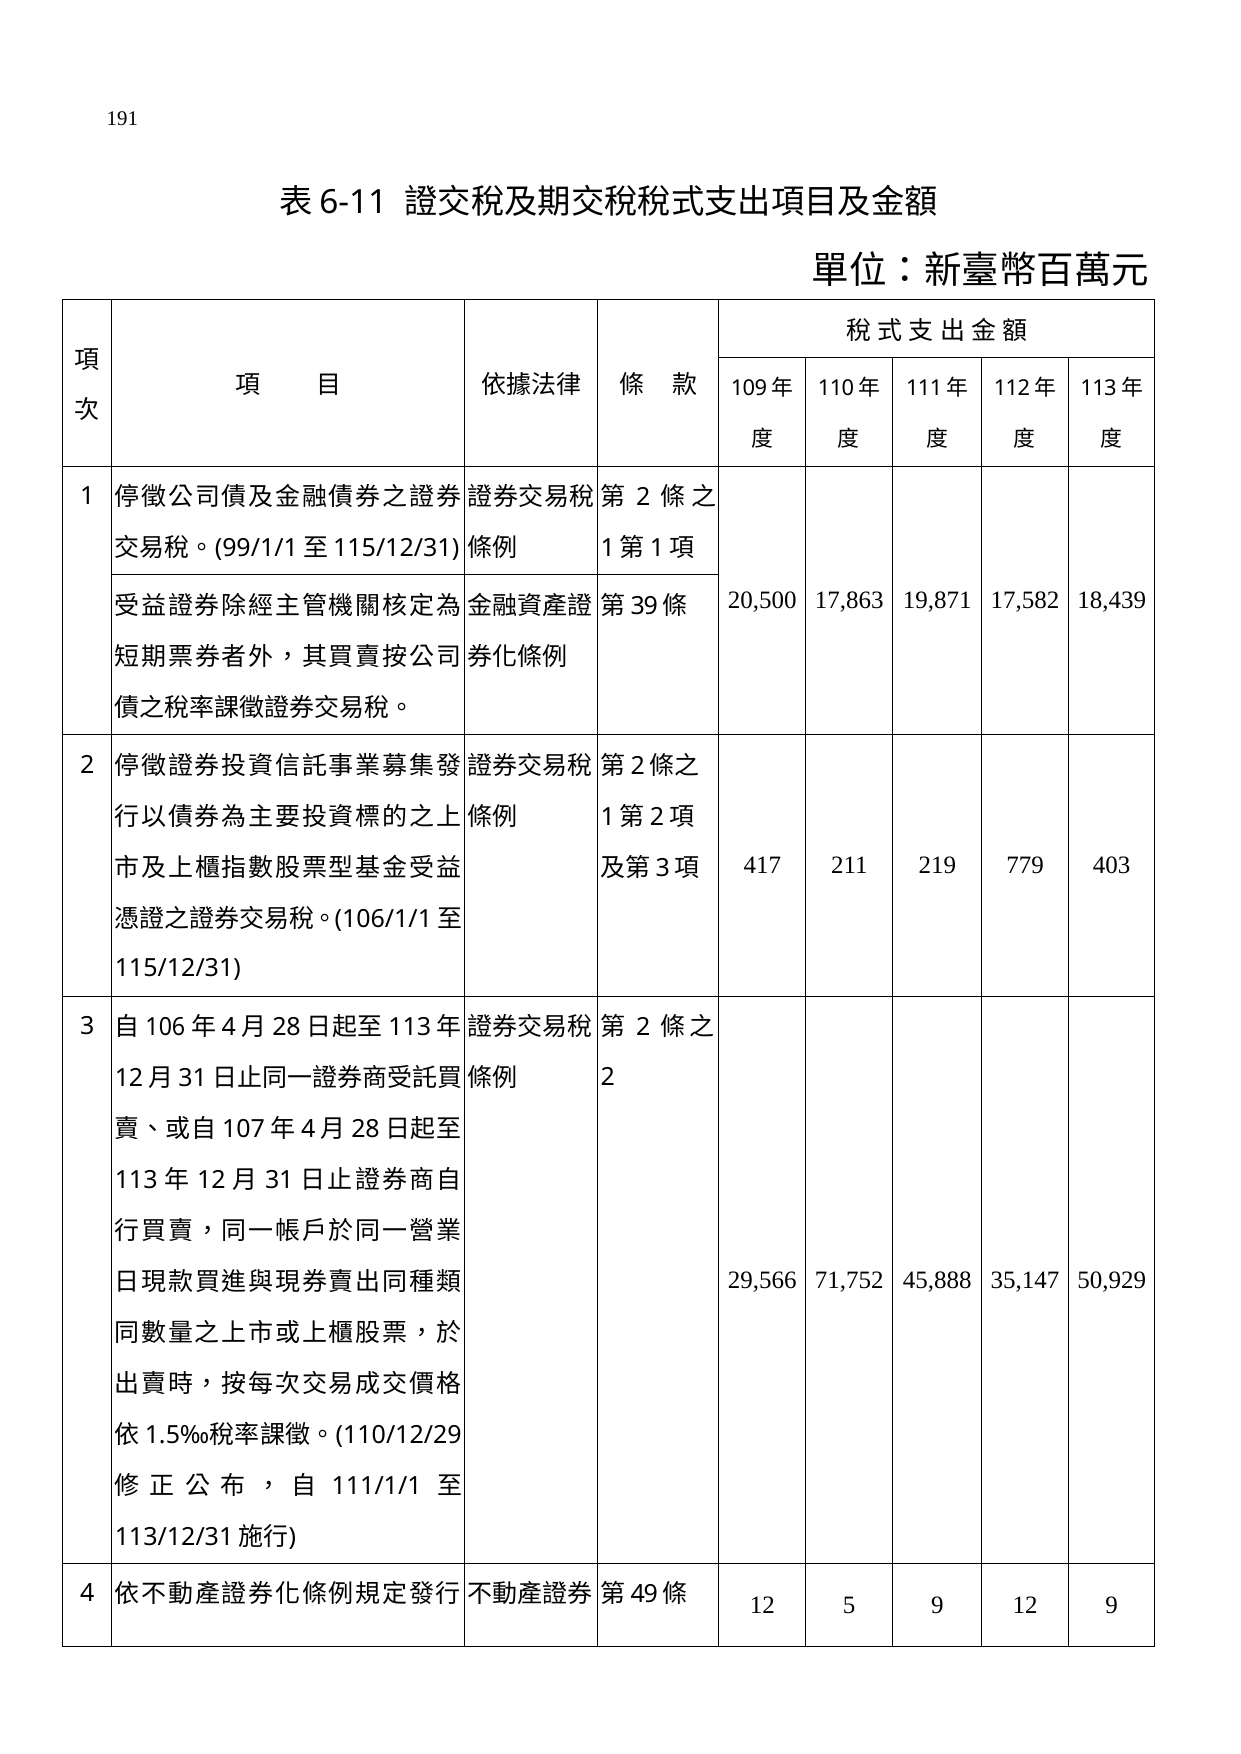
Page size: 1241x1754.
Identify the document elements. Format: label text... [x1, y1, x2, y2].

table_cell 證券交易稅條例 [465, 467, 597, 574]
table_header 項次 [63, 300, 111, 466]
table_cell 112年度 [982, 358, 1068, 466]
table_cell 2 [63, 735, 111, 996]
table_cell 45,888 [893, 997, 981, 1563]
table_cell 20,500 [719, 467, 805, 734]
table_cell 停徵證券投資信託事業募集發行以債券為主要投資標的之上市及上櫃指數股票型基金受益憑證之證券交易稅。(106/1/1至115/12/31) [112, 735, 464, 996]
table_cell 第2條之1第2項及第3項 [598, 735, 718, 996]
table_cell 4 [63, 1564, 111, 1646]
table_cell 211 [806, 735, 892, 996]
table_cell 403 [1069, 735, 1154, 996]
table_cell 35,147 [982, 997, 1068, 1563]
table_cell 19,871 [893, 467, 981, 734]
table_cell 5 [806, 1564, 892, 1646]
table_cell 111年度 [893, 358, 981, 466]
table_cell 9 [893, 1564, 981, 1646]
table_cell 依不動產證券化條例規定發行 [112, 1564, 464, 1646]
table_header 稅 式 支 出 金 額 [719, 300, 1154, 357]
table_cell 3 [63, 997, 111, 1563]
table_cell 71,752 [806, 997, 892, 1563]
table_cell 第39條 [598, 575, 718, 734]
text 單位：新臺幣百萬元 [106, 240, 1149, 294]
table_cell 113年度 [1069, 358, 1154, 466]
table_cell 第2條之1第1項 [598, 467, 718, 574]
table_cell 自106年4月28日起至113年12月31日止同一證券商受託買賣、或自107年4月28日起至113年12月31日止證券商自行買賣，同一帳戶於同一營業日現款買進與現券賣出同種類同數量之上市或上櫃股票，於出賣時，按每次交易成交價格依1.5‰稅率課徵。(110/12/29修正公布，自111/1/1至113/12/31施行) [112, 997, 464, 1563]
table_cell 110年度 [806, 358, 892, 466]
table_cell 金融資產證券化條例 [465, 575, 597, 734]
table_cell 1 [63, 467, 111, 734]
text 表6-11 證交稅及期交稅稅式支出項目及金額 [106, 174, 1110, 224]
table_cell 29,566 [719, 997, 805, 1563]
table_header 項 目 [112, 300, 464, 466]
table_cell 12 [982, 1564, 1068, 1646]
table_cell 417 [719, 735, 805, 996]
table_cell 第49條 [598, 1564, 718, 1646]
table_cell 受益證券除經主管機關核定為短期票券者外，其買賣按公司債之稅率課徵證券交易稅。 [112, 575, 464, 734]
table_cell 219 [893, 735, 981, 996]
table_cell 不動產證券 [465, 1564, 597, 1646]
table_header 條 款 [598, 300, 718, 466]
table_cell 17,582 [982, 467, 1068, 734]
table_cell 17,863 [806, 467, 892, 734]
table_cell 9 [1069, 1564, 1154, 1646]
table_header 依據法律 [465, 300, 597, 466]
table_cell 12 [719, 1564, 805, 1646]
table_cell 證券交易稅條例 [465, 735, 597, 996]
table_cell 109年度 [719, 358, 805, 466]
table_cell 證券交易稅條例 [465, 997, 597, 1563]
table_cell 第2條之2 [598, 997, 718, 1563]
table_cell 50,929 [1069, 997, 1154, 1563]
table_cell 停徵公司債及金融債券之證券交易稅。(99/1/1至115/12/31) [112, 467, 464, 574]
table_cell 779 [982, 735, 1068, 996]
table_cell 18,439 [1069, 467, 1154, 734]
